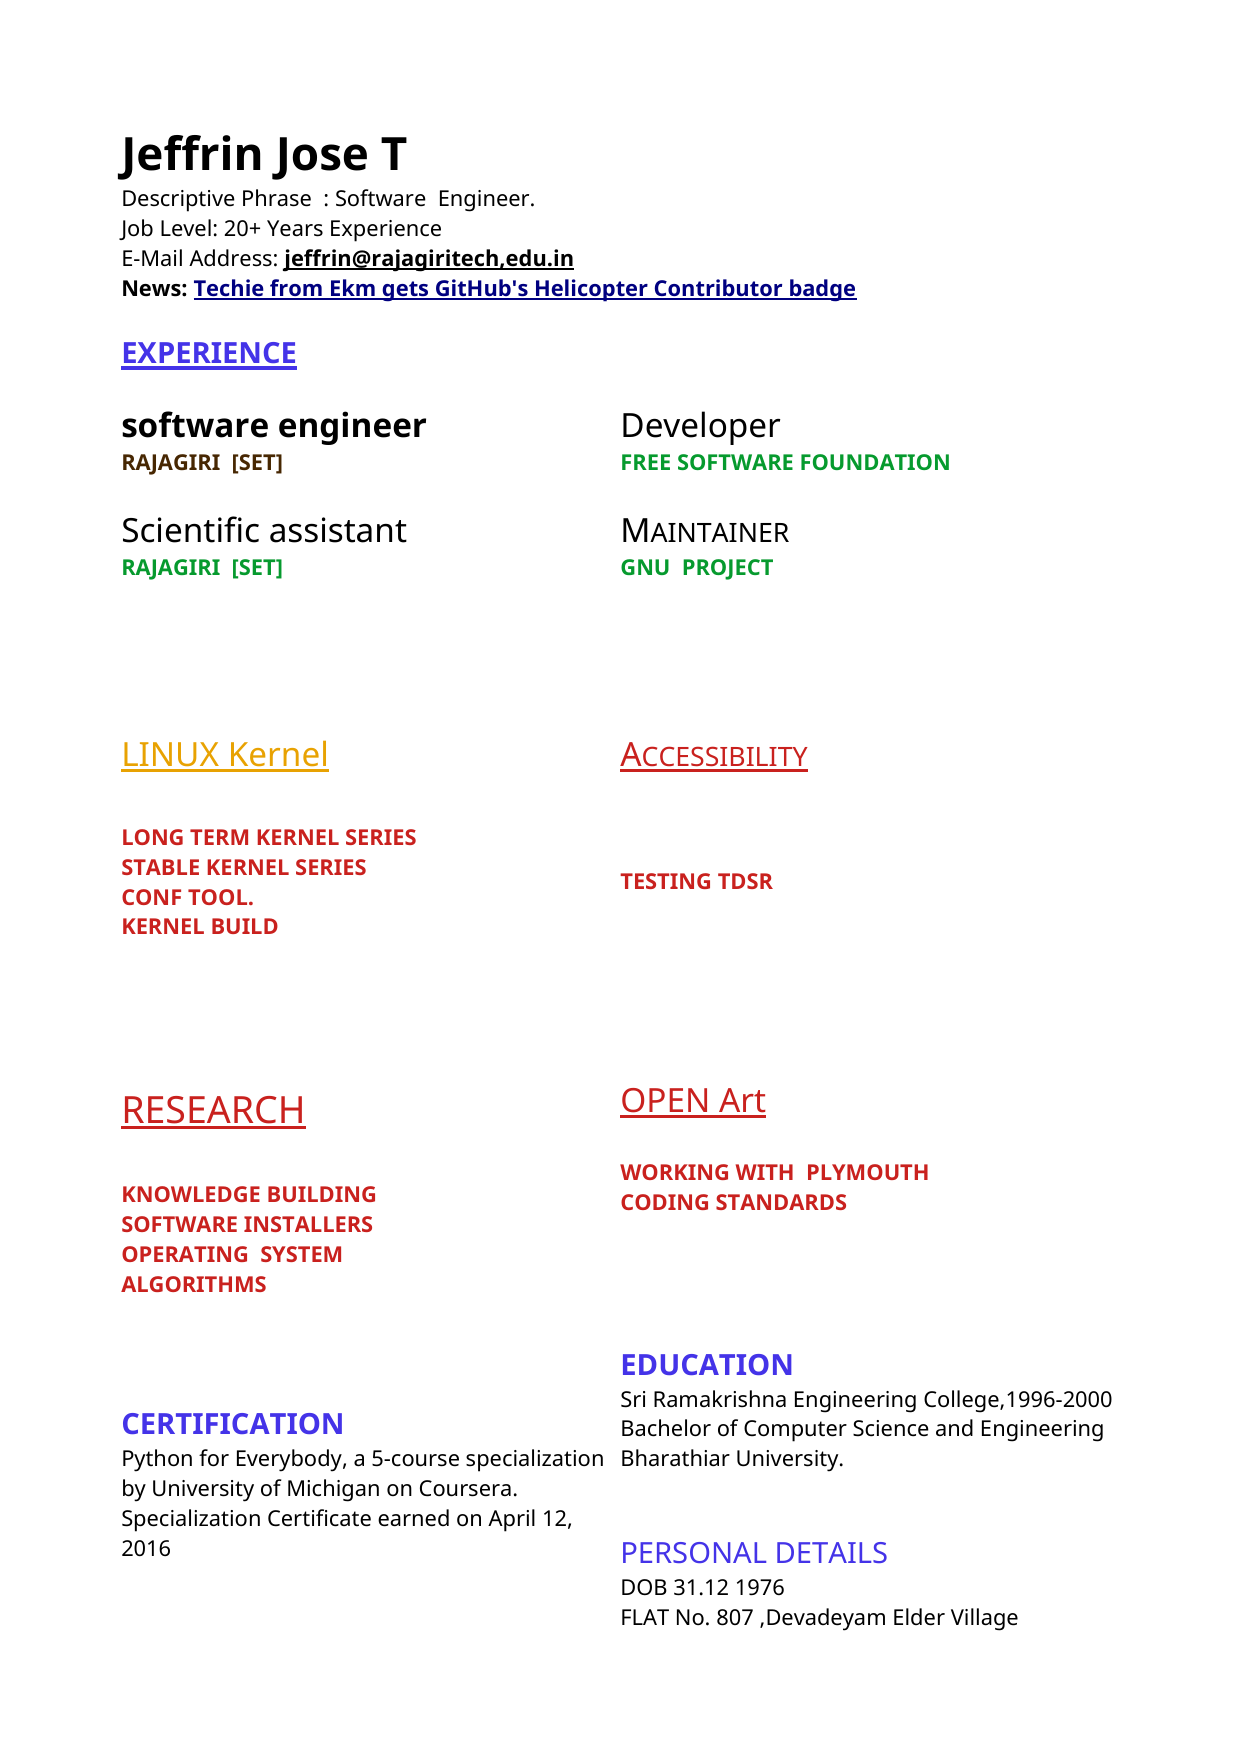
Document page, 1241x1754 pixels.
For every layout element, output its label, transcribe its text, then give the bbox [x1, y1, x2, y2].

text Jeffrin Jose T [121, 121, 1119, 183]
text News: Techie from Ekm gets GitHub's Helicopter Contributor badge [121, 273, 1119, 303]
text ­Descriptive Phrase : Software Engineer. [121, 183, 1119, 213]
text RAJAGIRI [SET] [121, 552, 620, 582]
text ALGORITHMS [121, 1269, 620, 1298]
text Specialization Certificate earned on April 12, 2016 [121, 1503, 620, 1562]
text SOFTWARE INSTALLERS [121, 1209, 620, 1239]
text EDUCATION [620, 1344, 1119, 1384]
text E-Mail Address: jeffrin@rajagiritech,edu.in [121, 243, 1119, 273]
text Job Level: 20+ Years Experience [121, 213, 1119, 243]
text Python for Everybody, a 5-course specialization by University of Michigan on Coursera. [121, 1443, 620, 1503]
text software engineer [121, 402, 620, 447]
text Maintainer [620, 507, 1119, 552]
text FREE SOFTWARE FOUNDATION [620, 447, 1119, 477]
text Scientific assistant [121, 507, 620, 552]
text KNOWLEDGE BUILDING [121, 1179, 620, 1209]
text GNU PROJECT [620, 552, 1119, 582]
text OPERATING SYSTEM [121, 1239, 620, 1269]
text PERSONAL DETAILS [620, 1533, 1119, 1572]
text STABLE KERNEL SERIES [121, 852, 620, 881]
text OPEN Art [620, 1077, 1119, 1123]
text WORKING WITH PLYMOUTH [620, 1157, 1119, 1187]
text FLAT No. 807 ,Devadeyam Elder Village [620, 1602, 1119, 1632]
text Developer [620, 402, 1119, 447]
text CODING STANDARDS [620, 1187, 1119, 1216]
text LINUX Kernel [121, 731, 620, 776]
text CONF TOOL. [121, 881, 620, 911]
text Bachelor of Computer Science and Engineering [620, 1413, 1119, 1443]
text KERNEL BUILD [121, 911, 620, 941]
text LONG TERM KERNEL SERIES [121, 822, 620, 852]
text EXPERIENCE [121, 332, 1119, 372]
text RAJAGIRI [SET] [121, 447, 620, 477]
text CERTIFICATION [121, 1403, 620, 1443]
text Bharathiar University. [620, 1443, 1119, 1473]
text DOB 31.12 1976 [620, 1572, 1119, 1602]
text Sri Ramakrishna Engineering College,1996-2000 [620, 1384, 1119, 1413]
text TESTING TDSR [620, 866, 1119, 896]
text Accessibility [620, 731, 1119, 776]
text RESEARCH [121, 1083, 620, 1134]
